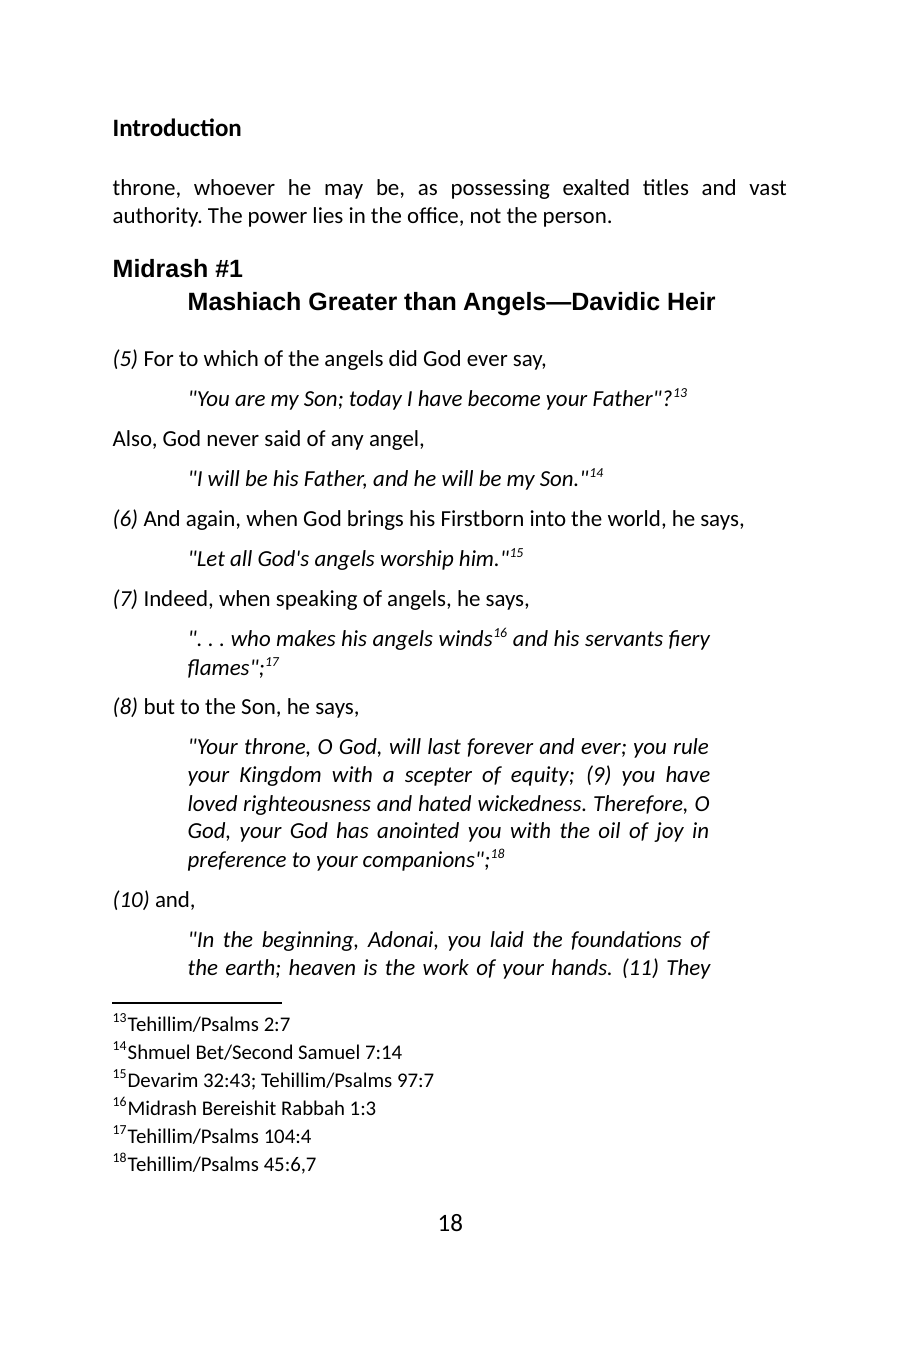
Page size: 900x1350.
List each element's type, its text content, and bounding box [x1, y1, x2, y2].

text Also, God never said of any angel, [112, 424, 787, 453]
text "I will be his Father, and he will be my Son." [187, 464, 712, 493]
subtitle Midrash #1 Mashiach Greater than Angels—Davidic Heir [112, 254, 787, 316]
text "In the beginning, Adonai, you laid the foundations of the earth; heaven is the work of your hands. (11) They [187, 925, 712, 981]
text (5) For to which of the angels did God ever say, [112, 344, 787, 373]
text (7) Indeed, when speaking of angels, he says, [112, 584, 787, 613]
text Midrash Bereishit Rabbah 1:3 [112, 1093, 787, 1121]
text (6) And again, when God brings his Firstborn into the world, he says, [112, 504, 787, 533]
text Tehillim/Psalms 2:7 [112, 1009, 787, 1037]
text throne, whoever he may be, as possessing exalted titles and vast authority. The power lies in the office, not the person. [112, 173, 787, 229]
text Tehillim/Psalms 45:6,7 [112, 1149, 787, 1177]
text "Let all God's angels worship him." [187, 544, 712, 573]
text Shmuel Bet/Second Samuel 7:14 [112, 1037, 787, 1065]
text ". . . who makes his angels winds and his servants fiery flames"; [187, 624, 712, 681]
text "You are my Son; today I have become your Father"? [187, 384, 712, 413]
text (10) and, [112, 885, 787, 913]
text Devarim 32:43; Tehillim/Psalms 97:7 [112, 1065, 787, 1093]
text (8) but to the Son, he says, [112, 693, 787, 721]
text Tehillim/Psalms 104:4 [112, 1121, 787, 1149]
text "Your throne, O God, will last forever and ever; you rule your Kingdom with a scepter of equity; (9) you have loved righteousness and hated wickedness. Therefore, O God, your God has anointed you with the oil of joy in preference to your companions"; [187, 733, 712, 873]
